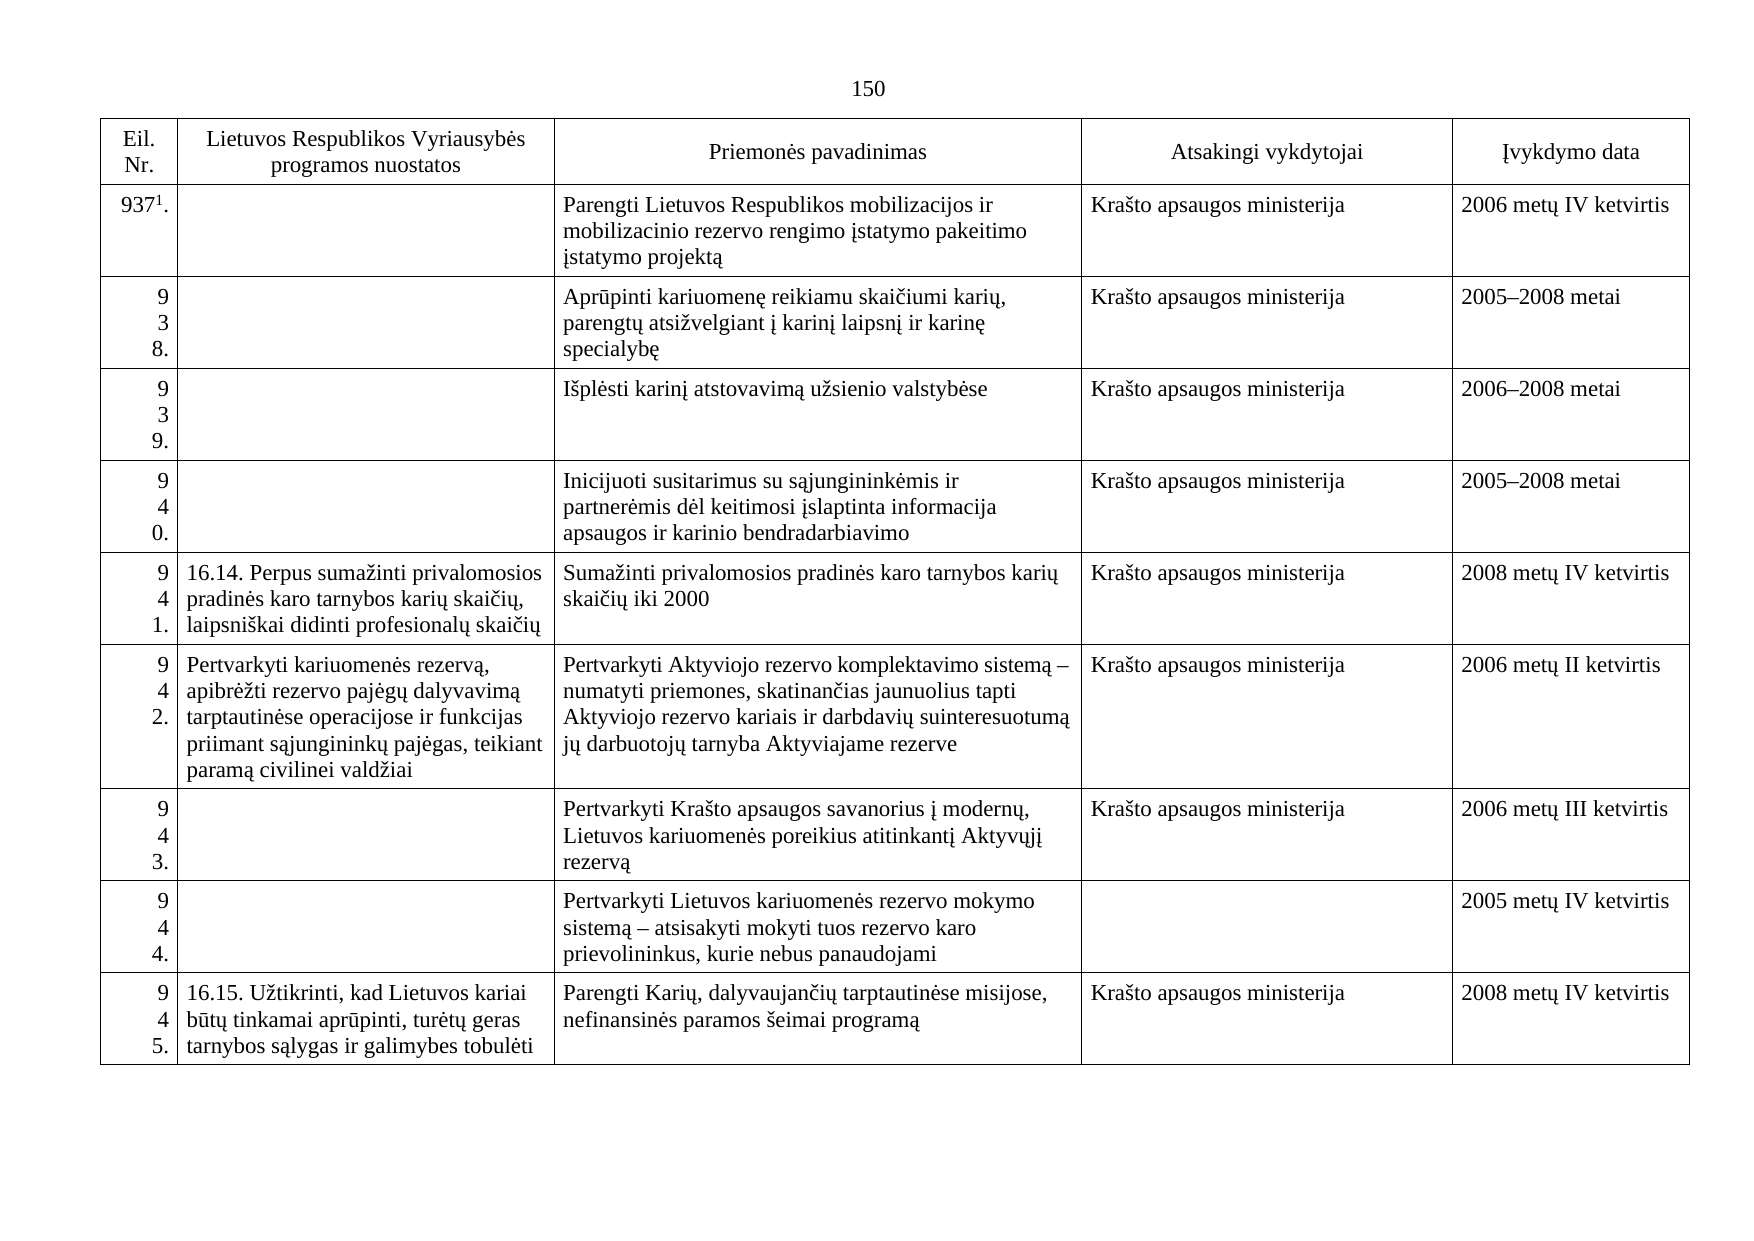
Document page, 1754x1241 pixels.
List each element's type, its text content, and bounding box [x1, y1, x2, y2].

table_cell [1690, 460, 1754, 552]
table_cell [1690, 972, 1754, 1064]
table_header Eil. Nr. [101, 119, 177, 184]
table_cell Sumažinti privalomosios pradinės karo tarnybos karių skaičių iki 2000 [555, 553, 1081, 644]
table_cell [1690, 368, 1754, 460]
table_cell Inicijuoti susitarimus su sąjungininkėmis ir partnerėmis dėl keitimosi įslaptinta informacija apsaugos ir karinio bendradarbiavimo [555, 461, 1081, 552]
table_cell Krašto apsaugos ministerija [1082, 645, 1452, 788]
table_cell [101, 645, 177, 788]
table_cell Parengti Karių, dalyvaujančių tarptautinėse misijose, nefinansinės paramos šeimai programą [555, 973, 1081, 1064]
table_cell 2008 metų IV ketvirtis [1453, 553, 1689, 644]
table_cell [178, 277, 554, 368]
table_cell [101, 277, 177, 368]
table_cell Pertvarkyti Lietuvos kariuomenės rezervo mokymo sistemą – atsisakyti mokyti tuos rezervo karo prievolininkus, kurie nebus panaudojami [555, 881, 1081, 972]
table_cell [1690, 276, 1754, 368]
table_cell [1690, 184, 1754, 276]
table_cell 2006 metų IV ketvirtis [1453, 185, 1689, 276]
table_cell 2008 metų IV ketvirtis [1453, 973, 1689, 1064]
table_cell [1690, 644, 1754, 788]
table_cell [1082, 881, 1452, 972]
table_cell Krašto apsaugos ministerija [1082, 973, 1452, 1064]
table_cell [101, 881, 177, 972]
table_header Priemonės pavadinimas [555, 119, 1081, 184]
table_cell [178, 369, 554, 460]
table_cell Parengti Lietuvos Respublikos mobilizacijos ir mobilizacinio rezervo rengimo įstatymo pakeitimo įstatymo projektą [555, 185, 1081, 276]
table_header Įvykdymo data [1453, 119, 1689, 184]
table_cell [178, 461, 554, 552]
table_cell 2006 metų II ketvirtis [1453, 645, 1689, 788]
table_header [1690, 118, 1754, 184]
table_cell [101, 553, 177, 644]
table_cell [101, 973, 177, 1064]
table_cell Išplėsti karinį atstovavimą užsienio valstybėse [555, 369, 1081, 460]
table_cell 2005–2008 metai [1453, 461, 1689, 552]
table_cell Krašto apsaugos ministerija [1082, 553, 1452, 644]
table_cell [1690, 552, 1754, 644]
table_cell [178, 185, 554, 276]
table_cell Krašto apsaugos ministerija [1082, 369, 1452, 460]
table_cell [1690, 788, 1754, 880]
table_cell [101, 461, 177, 552]
table_header Lietuvos Respublikos Vyriausybės programos nuostatos [178, 119, 554, 184]
table_cell Krašto apsaugos ministerija [1082, 185, 1452, 276]
table_cell Aprūpinti kariuomenę reikiamu skaičiumi karių, parengtų atsižvelgiant į karinį laipsnį ir karinę specialybę [555, 277, 1081, 368]
table_cell Krašto apsaugos ministerija [1082, 277, 1452, 368]
table_cell 2006 metų III ketvirtis [1453, 789, 1689, 880]
table_header Atsakingi vykdytojai [1082, 119, 1452, 184]
table_cell 16.14. Perpus sumažinti privalomosios pradinės karo tarnybos karių skaičių, laipsniškai didinti profesionalų skaičių [178, 553, 554, 644]
table_cell 16.15. Užtikrinti, kad Lietuvos kariai būtų tinkamai aprūpinti, turėtų geras tarnybos sąlygas ir galimybes tobulėti [178, 973, 554, 1064]
table_cell Pertvarkyti kariuomenės rezervą, apibrėžti rezervo pajėgų dalyvavimą tarptautinėse operacijose ir funkcijas priimant sąjungininkų pajėgas, teikiant paramą civilinei valdžiai [178, 645, 554, 788]
table_cell Pertvarkyti Aktyviojo rezervo komplektavimo sistemą – numatyti priemones, skatinančias jaunuolius tapti Aktyviojo rezervo kariais ir darbdavių suinteresuotumą jų darbuotojų tarnyba Aktyviajame rezerve [555, 645, 1081, 788]
table_cell [101, 369, 177, 460]
table_cell [178, 789, 554, 880]
table_cell [178, 881, 554, 972]
table_cell [1690, 880, 1754, 972]
table_cell 9371. [101, 185, 177, 276]
table_cell Pertvarkyti Krašto apsaugos savanorius į modernų, Lietuvos kariuomenės poreikius atitinkantį Aktyvųjį rezervą [555, 789, 1081, 880]
table_cell 2005 metų IV ketvirtis [1453, 881, 1689, 972]
table_cell 2005–2008 metai [1453, 277, 1689, 368]
table_cell [101, 789, 177, 880]
table_cell 2006–2008 metai [1453, 369, 1689, 460]
table_cell Krašto apsaugos ministerija [1082, 461, 1452, 552]
table_cell Krašto apsaugos ministerija [1082, 789, 1452, 880]
